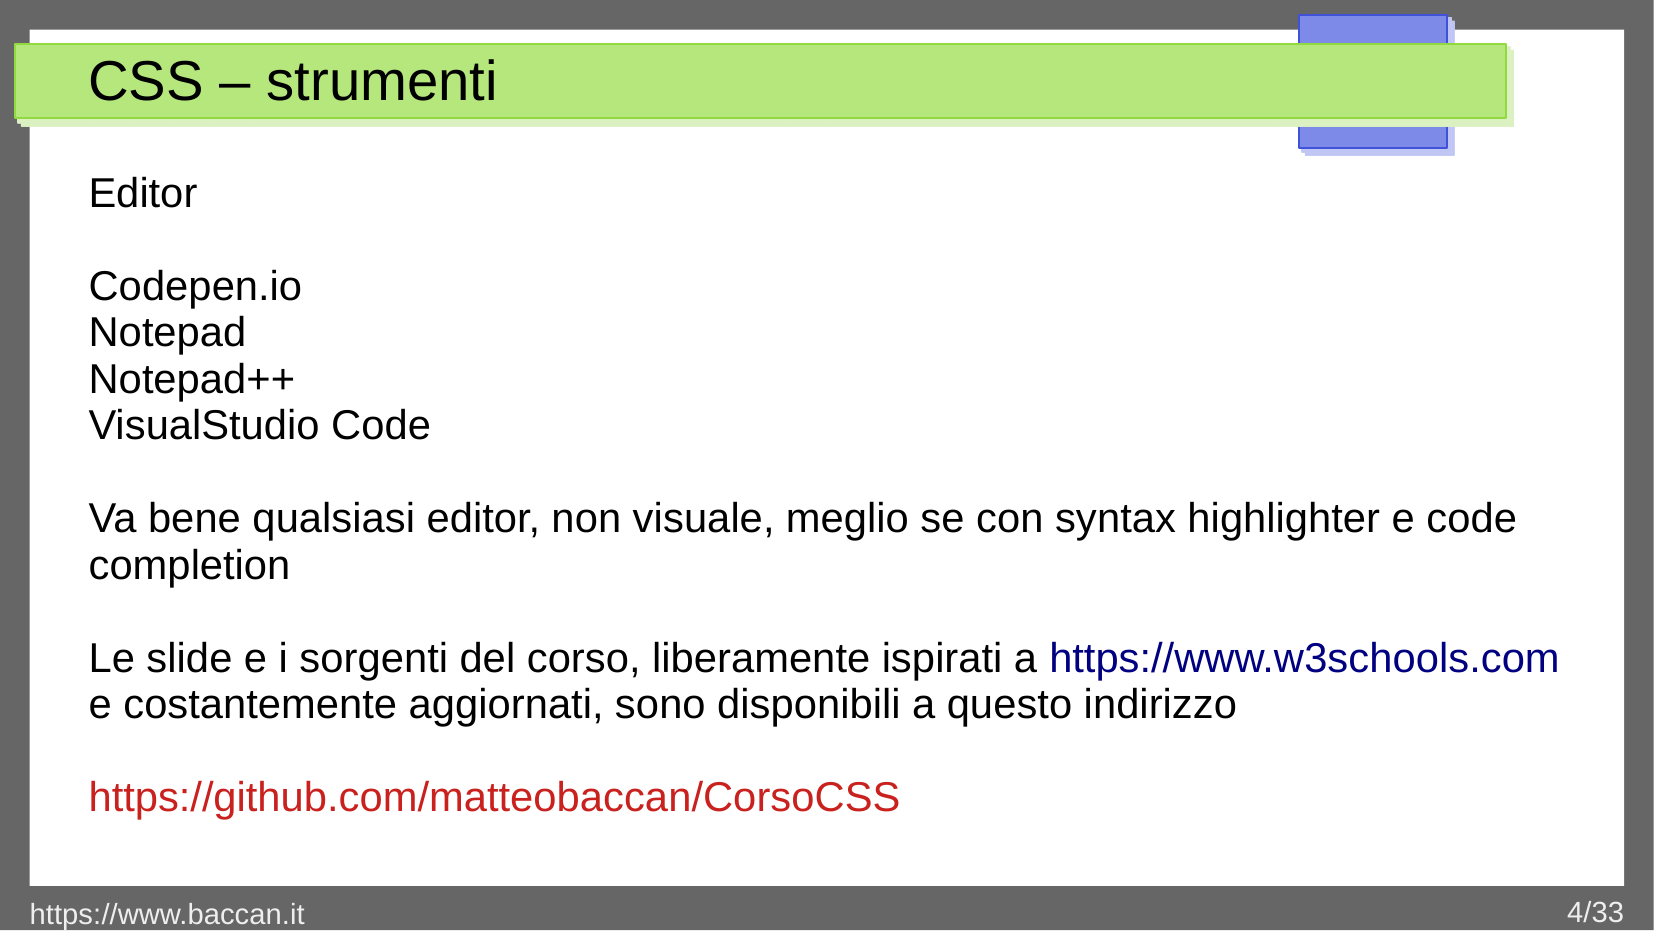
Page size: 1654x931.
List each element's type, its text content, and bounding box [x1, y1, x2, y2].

text_box Editor Codepen.io Notepad Notepad++ VisualStudio Code Va bene qualsiasi editor, non visuale, meglio se con syntax highlighter e code completion Le slide e i sorgenti del corso, liberamente ispirati a https://www.w3schools.com e costantemente aggiornati, sono disponibili a questo indirizzo https://github.com/matteobaccan/CorsoCSS [88, 169, 1565, 821]
title CSS – strumenti [88, 44, 1506, 119]
